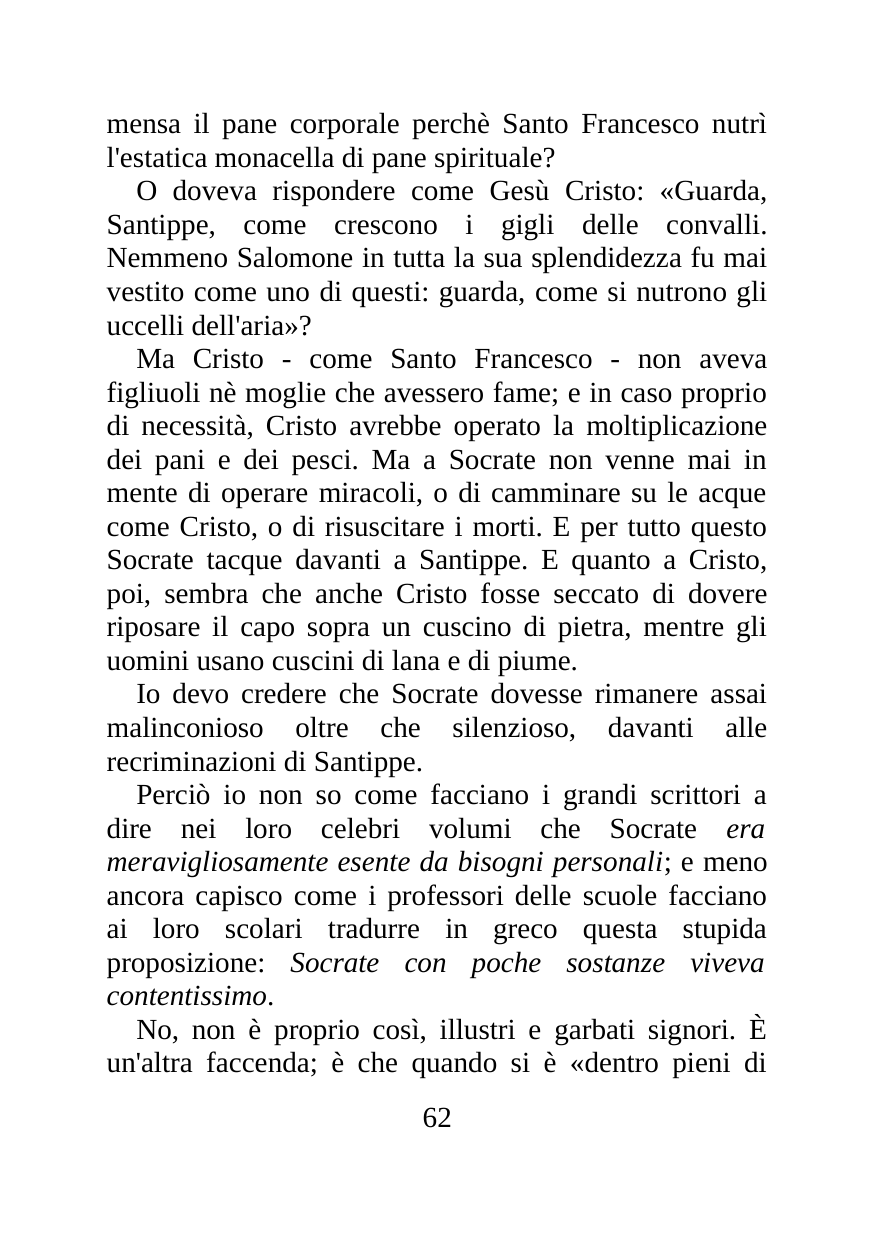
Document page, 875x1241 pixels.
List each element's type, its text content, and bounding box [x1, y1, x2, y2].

text No, non è proprio così, illustri e garbati signori. È un'altra faccenda; è che quando si è «dentro pieni di [106, 1012, 768, 1079]
text Io devo credere che Socrate dovesse rimanere assai malinconioso oltre che silenzioso, davanti alle recriminazioni di Santippe. [106, 677, 768, 777]
text Perciò io non so come facciano i grandi scrittori a dire nei loro celebri volumi che Socrate era meravigliosamente esente da bisogni personali; e meno ancora capisco come i professori delle scuole facciano ai loro scolari tradurre in greco questa stupida proposizione: Socrate con poche sostanze viveva contentissimo. [106, 777, 768, 1012]
text O doveva rispondere come Gesù Cristo: «Guarda, Santippe, come crescono i gigli delle convalli. Nemmeno Salomone in tutta la sua splendidezza fu mai vestito come uno di questi: guarda, come si nutrono gli uccelli dell'aria»? [106, 173, 768, 341]
text Ma Cristo - come Santo Francesco - non aveva figliuoli nè moglie che avessero fame; e in caso proprio di necessità, Cristo avrebbe operato la moltiplicazione dei pani e dei pesci. Ma a Socrate non venne mai in mente di operare miracoli, o di camminare su le acque come Cristo, o di risuscitare i morti. E per tutto questo Socrate tacque davanti a Santippe. E quanto a Cristo, poi, sembra che anche Cristo fosse seccato di dovere riposare il capo sopra un cuscino di pietra, mentre gli uomini usano cuscini di lana e di piume. [106, 341, 768, 677]
text mensa il pane corporale perchè Santo Francesco nutrì l'estatica monacella di pane spirituale? [106, 106, 768, 173]
